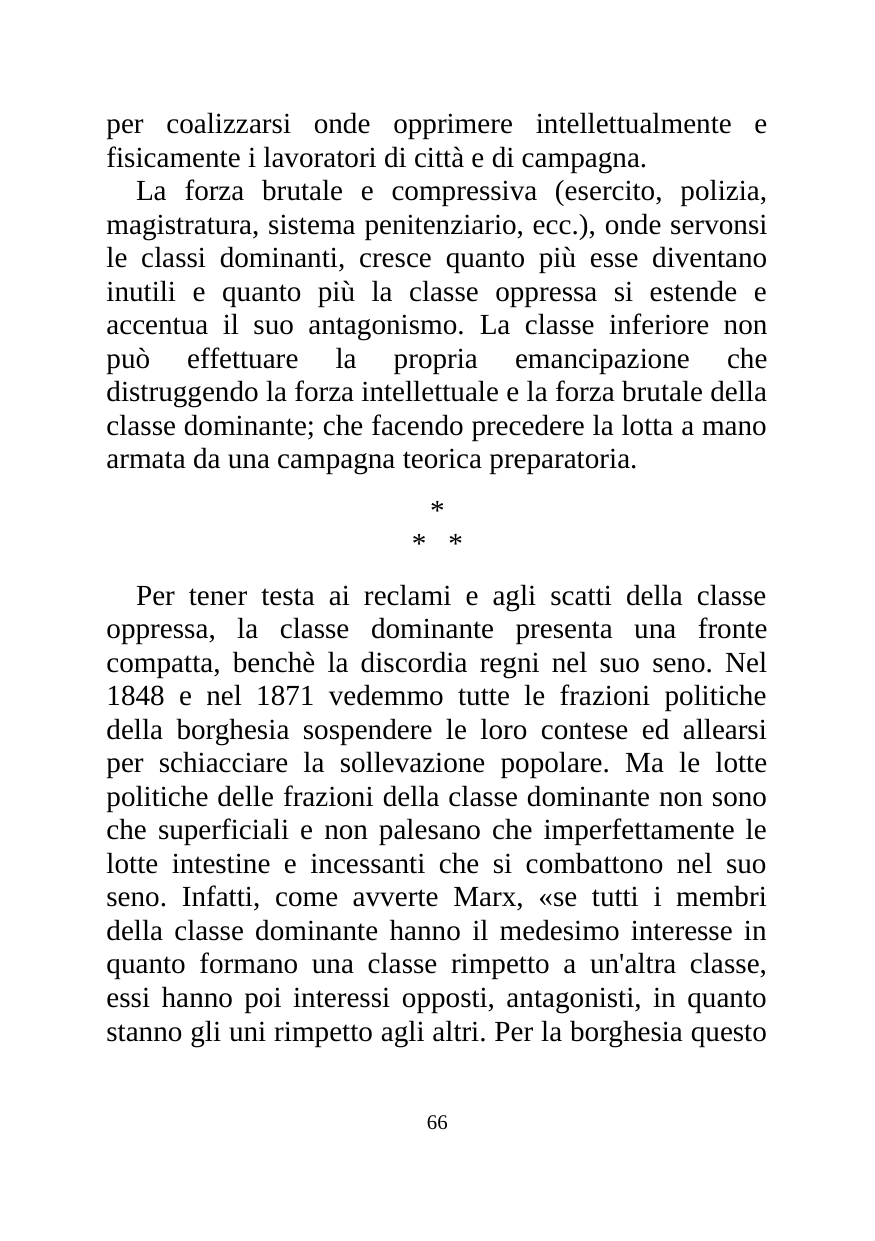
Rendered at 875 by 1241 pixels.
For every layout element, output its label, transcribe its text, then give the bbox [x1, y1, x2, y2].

text Per tener testa ai reclami e agli scatti della classe oppressa, la classe dominante presenta una fronte compatta, benchè la discordia regni nel suo seno. Nel 1848 e nel 1871 vedemmo tutte le frazioni politiche della borghesia sospendere le loro contese ed allearsi per schiacciare la sollevazione popolare. Ma le lotte politiche delle frazioni della classe dominante non sono che superficiali e non palesano che imperfettamente le lotte intestine e incessanti che si combattono nel suo seno. Infatti, come avverte Marx, «se tutti i membri della classe dominante hanno il medesimo interesse in quanto formano una classe rimpetto a un'altra classe, essi hanno poi interessi opposti, antagonisti, in quanto stanno gli uni rimpetto agli altri. Per la borghesia questo [106, 578, 768, 1047]
text per coalizzarsi onde opprimere intellettualmente e fisicamente i lavoratori di città e di campagna. [106, 106, 768, 173]
text * * * [106, 493, 768, 560]
text La forza brutale e compressiva (esercito, polizia, magistratura, sistema penitenziario, ecc.), onde servonsi le classi dominanti, cresce quanto più esse diventano inutili e quanto più la classe oppressa si estende e accentua il suo antagonismo. La classe inferiore non può effettuare la propria emancipazione che distruggendo la forza intellettuale e la forza brutale della classe dominante; che facendo precedere la lotta a mano armata da una campagna teorica preparatoria. [106, 173, 768, 475]
